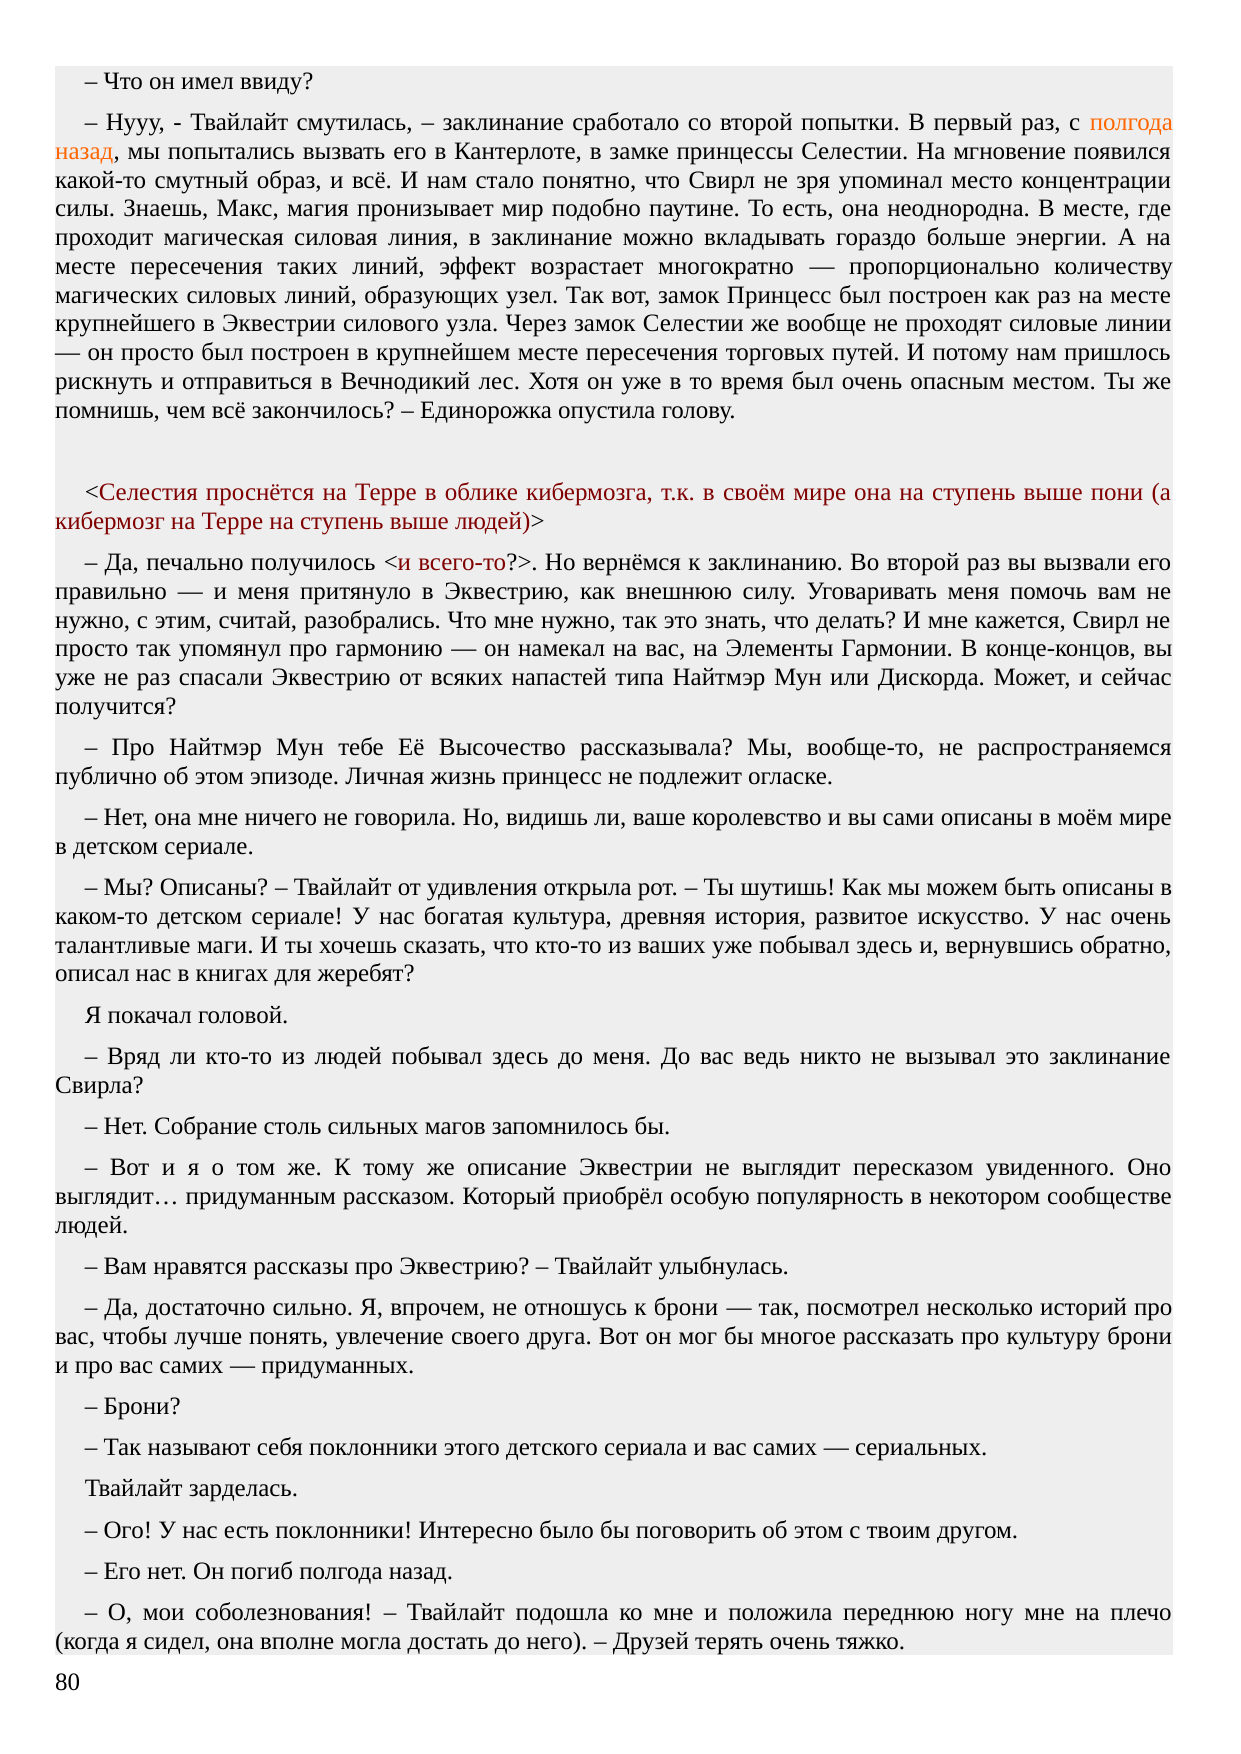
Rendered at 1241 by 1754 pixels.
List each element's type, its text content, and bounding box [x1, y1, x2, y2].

text – Нет, она мне ничего не говорила. Но, видишь ли, ваше королевство и вы сами описаны в моём мире в детском сериале. [55, 802, 1173, 860]
text – Что он имел ввиду? [55, 66, 1173, 95]
text – Мы? Описаны? – Твайлайт от удивления открыла рот. – Ты шутишь! Как мы можем быть описаны в каком-то детском сериале! У нас богатая культура, древняя история, развитое искусство. У нас очень талантливые маги. И ты хочешь сказать, что кто-то из ваших уже побывал здесь и, вернувшись обратно, описал нас в книгах для жеребят? [55, 872, 1173, 987]
text – Так называют себя поклонники этого детского сериала и вас самих — сериальных. [55, 1432, 1173, 1461]
text Твайлайт зарделась. [55, 1473, 1173, 1502]
text <Селестия проснётся на Терре в облике кибермозга, т.к. в своём мире она на ступень выше пони (а кибермозг на Терре на ступень выше людей)> [55, 477, 1173, 535]
text – Ого! У нас есть поклонники! Интересно было бы поговорить об этом с твоим другом. [55, 1515, 1173, 1543]
text – Вряд ли кто-то из людей побывал здесь до меня. До вас ведь никто не вызывал это заклинание Свирла? [55, 1041, 1173, 1098]
text – Да, печально получилось <и всего-то?>. Но вернёмся к заклинанию. Во второй раз вы вызвали его правильно — и меня притянуло в Эквестрию, как внешнюю силу. Уговаривать меня помочь вам не нужно, с этим, считай, разобрались. Что мне нужно, так это знать, что делать? И мне кажется, Свирл не просто так упомянул про гармонию — он намекал на вас, на Элементы Гармонии. В конце-концов, вы уже не раз спасали Эквестрию от всяких напастей типа Найтмэр Мун или Дискорда. Может, и сейчас получится? [55, 547, 1173, 720]
text – Нууу, - Твайлайт смутилась, – заклинание сработало со второй попытки. В первый раз, с полгода назад, мы попытались вызвать его в Кантерлоте, в замке принцессы Селестии. На мгновение появился какой-то смутный образ, и всё. И нам стало понятно, что Свирл не зря упоминал место концентрации силы. Знаешь, Макс, магия пронизывает мир подобно паутине. То есть, она неоднородна. В месте, где проходит магическая силовая линия, в заклинание можно вкладывать гораздо больше энергии. А на месте пересечения таких линий, эффект возрастает многократно — пропорционально количеству магических силовых линий, образующих узел. Так вот, замок Принцесс был построен как раз на месте крупнейшего в Эквестрии силового узла. Через замок Селестии же вообще не проходят силовые линии — он просто был построен в крупнейшем месте пересечения торговых путей. И потому нам пришлось рискнуть и отправиться в Вечнодикий лес. Хотя он уже в то время был очень опасным местом. Ты же помнишь, чем всё закончилось? – Единорожка опустила голову. [55, 107, 1173, 423]
text Я покачал головой. [55, 1000, 1173, 1028]
text – Нет. Собрание столь сильных магов запомнилось бы. [55, 1111, 1173, 1140]
text – О, мои соболезнования! – Твайлайт подошла ко мне и положила переднюю ногу мне на плечо (когда я сидел, она вполне могла достать до него). – Друзей терять очень тяжко. [55, 1597, 1173, 1655]
text – Про Найтмэр Мун тебе Её Высочество рассказывала? Мы, вообще-то, не распространяемся публично об этом эпизоде. Личная жизнь принцесс не подлежит огласке. [55, 732, 1173, 790]
text – Да, достаточно сильно. Я, впрочем, не отношусь к брони — так, посмотрел несколько историй про вас, чтобы лучше понять, увлечение своего друга. Вот он мог бы многое рассказать про культуру брони и про вас самих — придуманных. [55, 1292, 1173, 1378]
text – Вот и я о том же. К тому же описание Эквестрии не выглядит пересказом увиденного. Оно выглядит… придуманным рассказом. Который приобрёл особую популярность в некотором сообществе людей. [55, 1152, 1173, 1238]
text – Брони? [55, 1391, 1173, 1420]
text – Вам нравятся рассказы про Эквестрию? – Твайлайт улыбнулась. [55, 1251, 1173, 1280]
text – Его нет. Он погиб полгода назад. [55, 1556, 1173, 1585]
